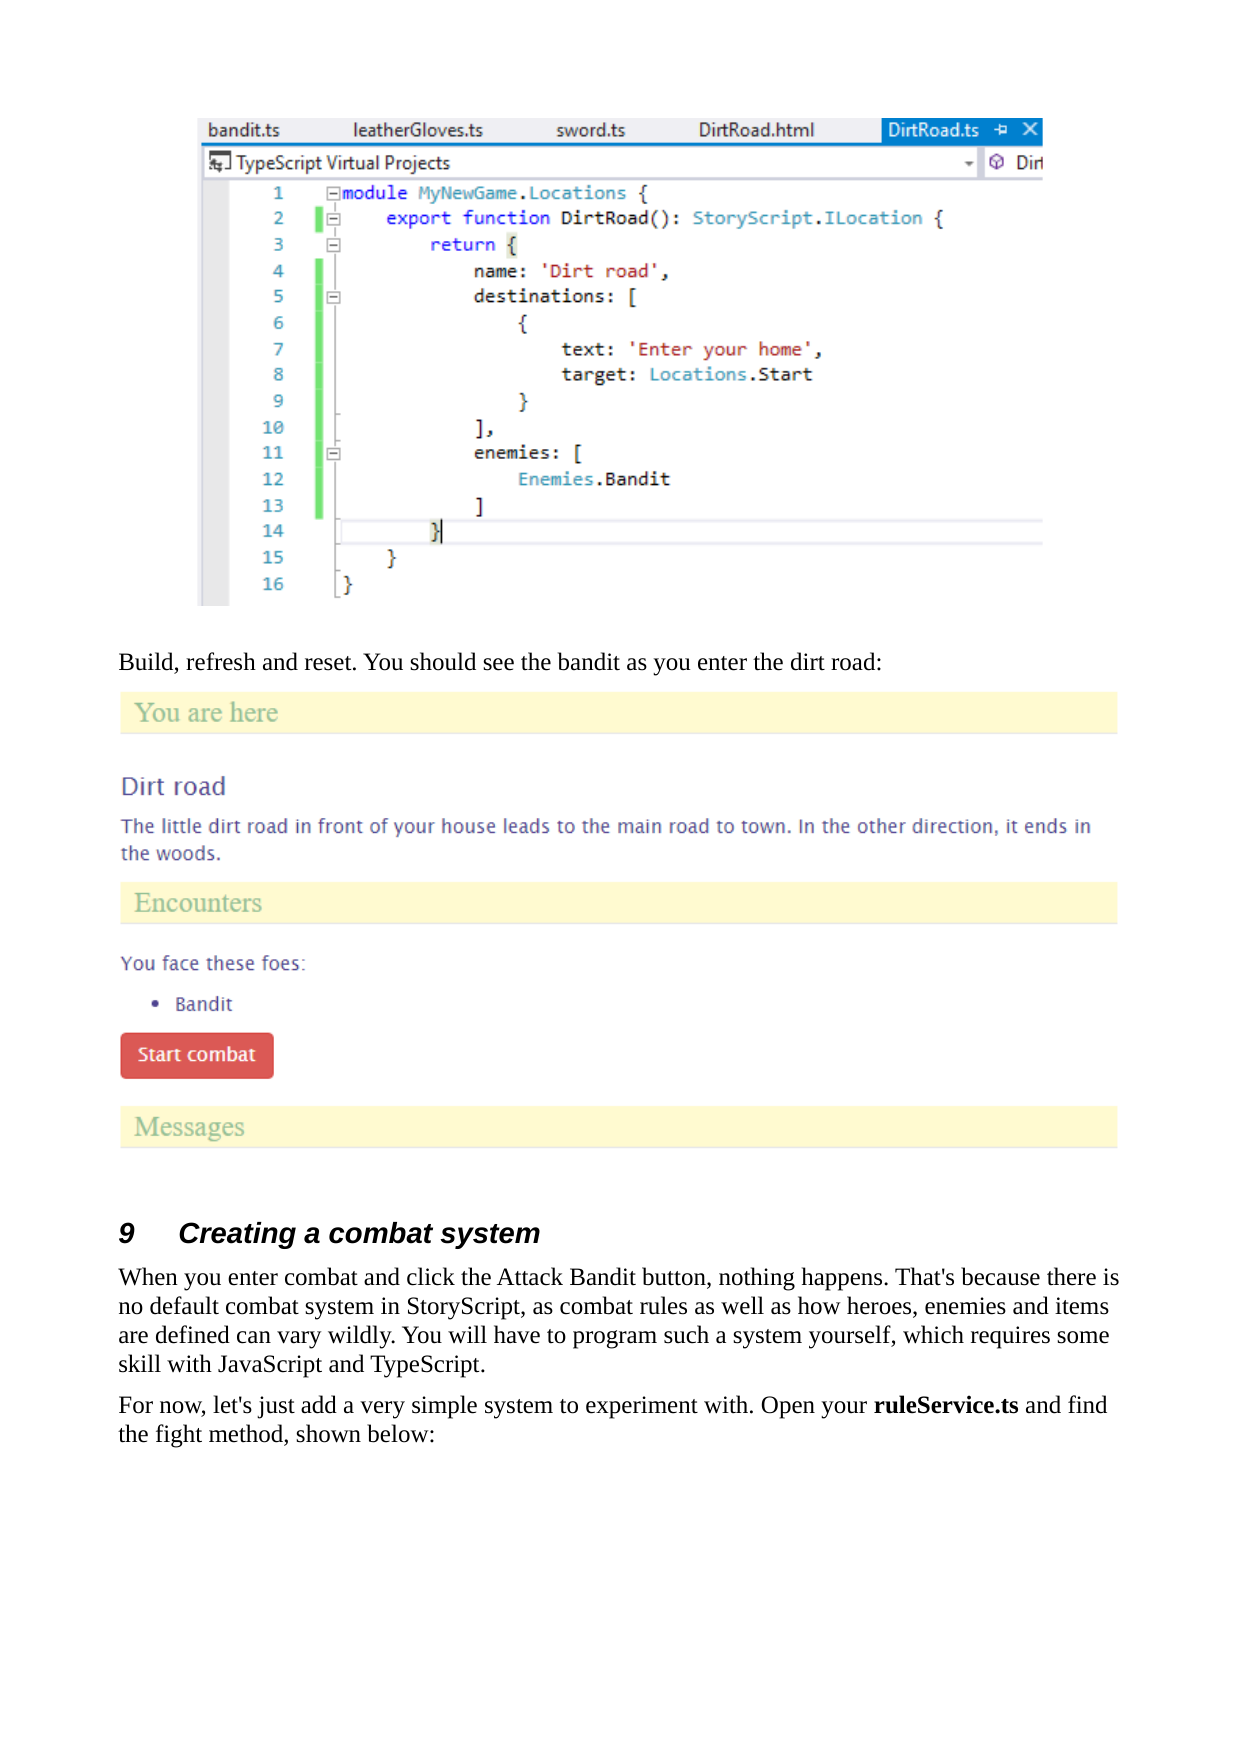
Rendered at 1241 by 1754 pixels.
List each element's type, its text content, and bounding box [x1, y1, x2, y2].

text Build, refresh and reset. You should see the bandit as you enter the dirt road: [118, 647, 1122, 676]
picture [197, 118, 1043, 606]
text When you enter combat and click the Attack Bandit button, nothing happens. That's because there is no default combat system in StoryScript, as combat rules as well as how heroes, enemies and items are defined can vary wildly. You will have to program such a system yourself, which requires some skill with JavaScript and TypeScript. [118, 1262, 1122, 1377]
subtitle Creating a combat system [118, 1216, 1122, 1250]
picture [118, 688, 1123, 1151]
text For now, let's just add a very simple system to experiment with. Open your ruleService.ts and find the fight method, shown below: [118, 1390, 1122, 1447]
